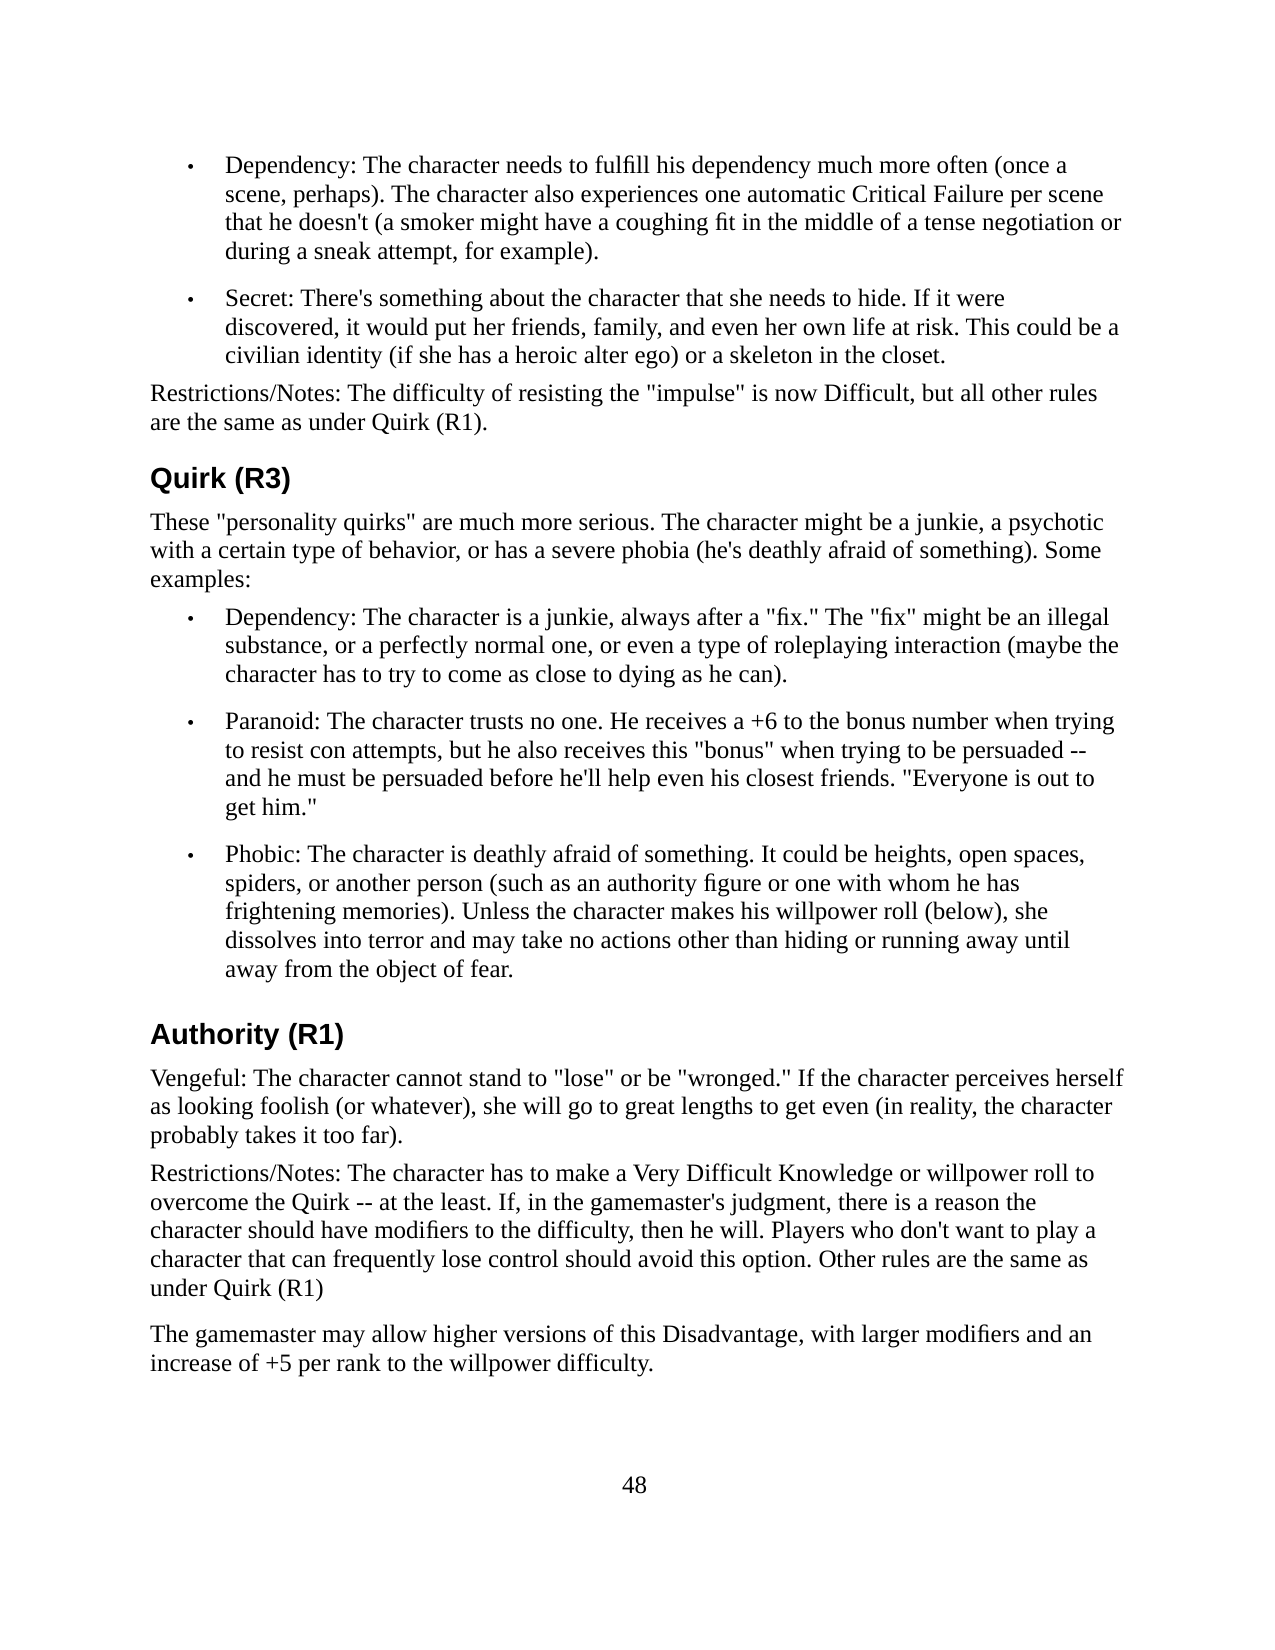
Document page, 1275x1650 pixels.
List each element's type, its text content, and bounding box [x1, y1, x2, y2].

text Vengeful: The character cannot stand to "lose" or be "wronged." If the character perceives herself as looking foolish (or whatever), she will go to great lengths to get even (in reality, the character probably takes it too far). [150, 1063, 1125, 1149]
list Paranoid: The character trusts no one. He receives a +6 to the bonus number when trying to resist con attempts, but he also receives this "bonus" when trying to be persuaded -- and he must be persuaded before he'll help even his closest friends. "Everyone is out to get him." [187, 706, 1125, 821]
list Phobic: The character is deathly afraid of something. It could be heights, open spaces, spiders, or another person (such as an authority ﬁgure or one with whom he has frightening memories). Unless the character makes his willpower roll (below), she dissolves into terror and may take no actions other than hiding or running away until away from the object of fear. [187, 839, 1125, 983]
text Restrictions/Notes: The character has to make a Very Difficult Knowledge or willpower roll to overcome the Quirk -- at the least. If, in the gamemaster's judgment, there is a reason the character should have modiﬁers to the difficulty, then he will. Players who don't want to play a character that can frequently lose control should avoid this option. Other rules are the same as under Quirk (R1) [150, 1158, 1125, 1302]
text The gamemaster may allow higher versions of this Disadvantage, with larger modiﬁers and an increase of +5 per rank to the willpower difficulty. [150, 1319, 1125, 1377]
list Secret: There's something about the character that she needs to hide. If it were discovered, it would put her friends, family, and even her own life at risk. This could be a civilian identity (if she has a heroic alter ego) or a skeleton in the closet. [187, 283, 1125, 369]
list Dependency: The character is a junkie, always after a "ﬁx." The "ﬁx" might be an illegal substance, or a perfectly normal one, or even a type of roleplaying interaction (maybe the character has to try to come as close to dying as he can). [187, 602, 1125, 688]
subtitle Authority (R1) [150, 1017, 1125, 1050]
text These "personality quirks" are much more serious. The character might be a junkie, a psychotic with a certain type of behavior, or has a severe phobia (he's deathly afraid of something). Some examples: [150, 507, 1125, 593]
subtitle Quirk (R3) [150, 461, 1125, 494]
text Restrictions/Notes: The difficulty of resisting the "impulse" is now Difficult, but all other rules are the same as under Quirk (R1). [150, 378, 1125, 436]
list Dependency: The character needs to fulﬁll his dependency much more often (once a scene, perhaps). The character also experiences one automatic Critical Failure per scene that he doesn't (a smoker might have a coughing ﬁt in the middle of a tense negotiation or during a sneak attempt, for example). [187, 150, 1125, 265]
